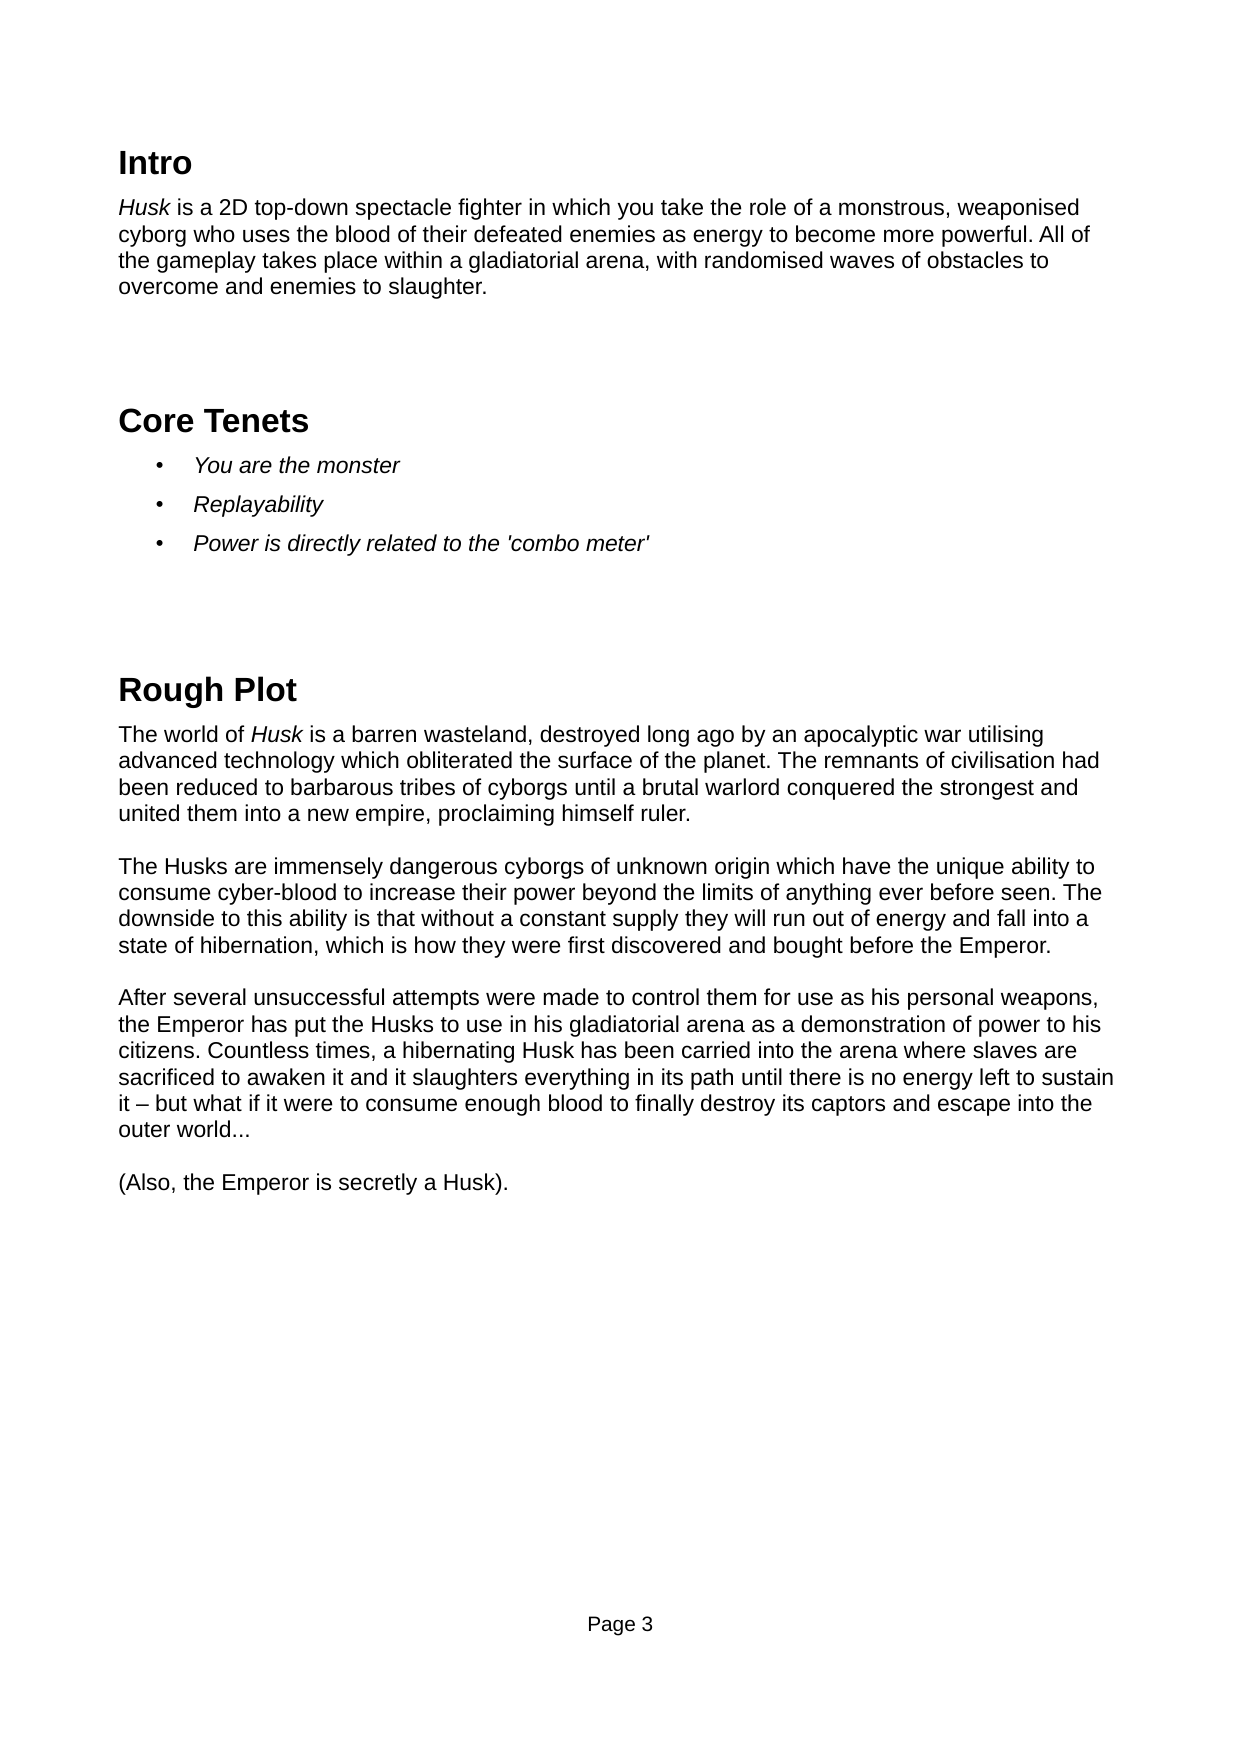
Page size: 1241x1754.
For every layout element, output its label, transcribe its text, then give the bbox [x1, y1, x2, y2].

text The world of Husk is a barren wasteland, destroyed long ago by an apocalyptic war utilising advanced technology which obliterated the surface of the planet. The remnants of civilisation had been reduced to barbarous tribes of cyborgs until a brutal warlord conquered the strongest and united them into a new empire, proclaiming himself ruler. [118, 721, 1122, 826]
list Replayability [156, 491, 1122, 517]
subtitle Intro [118, 143, 1122, 182]
text Husk is a 2D top-down spectacle fighter in which you take the role of a monstrous, weaponised cyborg who uses the blood of their defeated enemies as energy to become more powerful. All of the gameplay takes place within a gladiatorial arena, with randomised waves of obstacles to overcome and enemies to slaughter. [118, 194, 1122, 300]
text After several unsuccessful attempts were made to control them for use as his personal weapons, the Emperor has put the Husks to use in his gladiatorial arena as a demonstration of power to his citizens. Countless times, a hibernating Husk has been carried into the arena where slaves are sacrificed to awaken it and it slaughters everything in its path until there is no energy left to sustain it – but what if it were to consume enough blood to finally destroy its captors and escape into the outer world... [118, 984, 1122, 1142]
list You are the monster [156, 452, 1122, 478]
list Power is directly related to the 'combo meter' [156, 530, 1122, 556]
text (Also, the Emperor is secretly a Husk). [118, 1169, 1122, 1195]
subtitle Core Tenets [118, 401, 1122, 439]
subtitle Rough Plot [118, 670, 1122, 708]
text The Husks are immensely dangerous cyborgs of unknown origin which have the unique ability to consume cyber-blood to increase their power beyond the limits of anything ever before seen. The downside to this ability is that without a constant supply they will run out of energy and fall into a state of hibernation, which is how they were first discovered and bought before the Emperor. [118, 853, 1122, 958]
